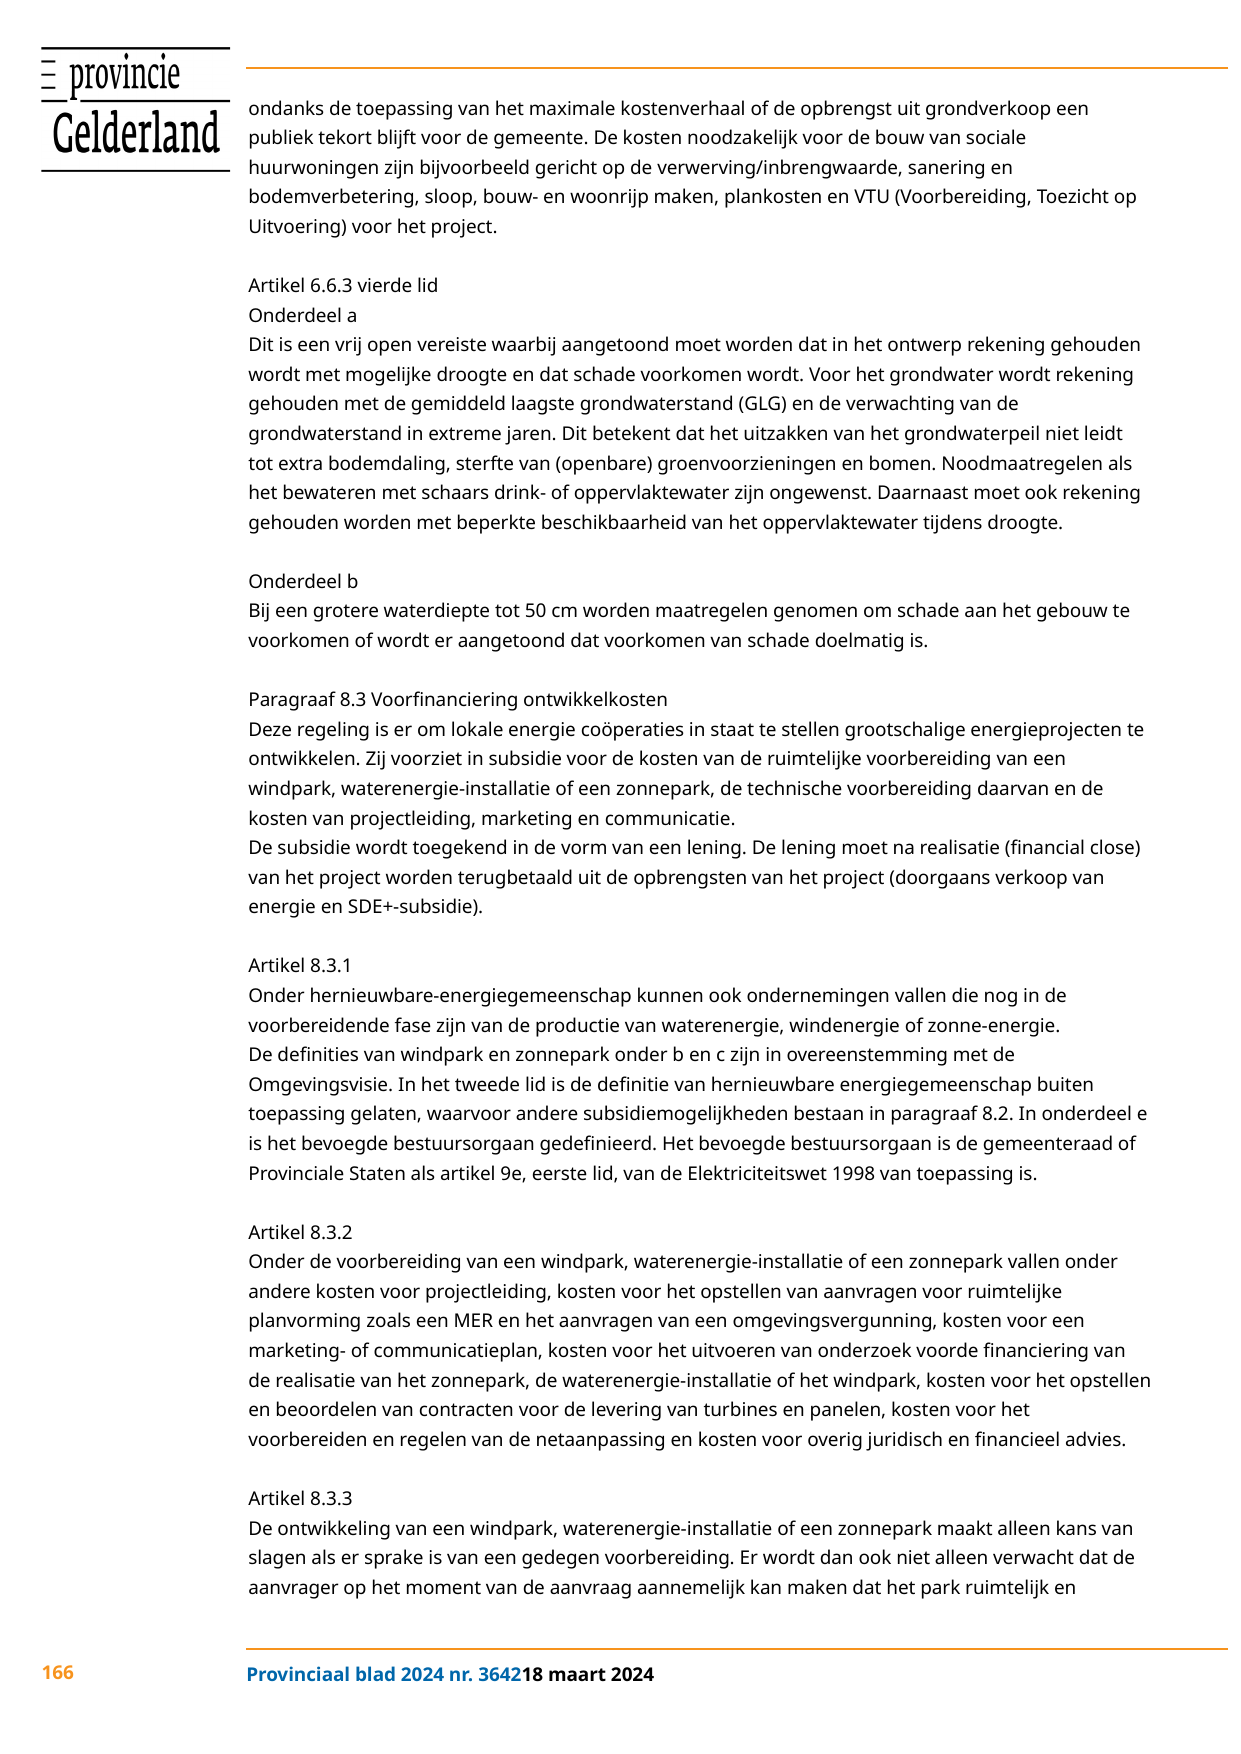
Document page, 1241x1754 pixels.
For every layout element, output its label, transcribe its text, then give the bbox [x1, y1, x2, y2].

text Artikel 8.3.1 [248, 953, 1152, 978]
text De subsidie wordt toegekend in de vorm van een lening. De lening moet na realisatie (financial close) van het project worden terugbetaald uit de opbrengsten van het project (doorgaans verkoop van energie en SDE+-subsidie). [248, 834, 1152, 919]
text Onderdeel b [248, 568, 1152, 594]
text Onder hernieuwbare-energiegemeenschap kunnen ook ondernemingen vallen die nog in de voorbereidende fase zijn van de productie van waterenergie, windenergie of zonne-energie. [248, 982, 1152, 1038]
text De ontwikkeling van een windpark, waterenergie-installatie of een zonnepark maakt alleen kans van slagen als er sprake is van een gedegen voorbereiding. Er wordt dan ook niet alleen verwacht dat de aanvrager op het moment van de aanvraag aannemelijk kan maken dat het park ruimtelijk en [248, 1515, 1152, 1600]
text Bij een grotere waterdiepte tot 50 cm worden maatregelen genomen om schade aan het gebouw te voorkomen of wordt er aangetoond dat voorkomen van schade doelmatig is. [248, 598, 1152, 653]
text Onderdeel a [248, 302, 1152, 328]
text Artikel 6.6.3 vierde lid [248, 272, 1152, 298]
text Onder de voorbereiding van een windpark, waterenergie-installatie of een zonnepark vallen onder andere kosten voor projectleiding, kosten voor het opstellen van aanvragen voor ruimtelijke planvorming zoals een MER en het aanvragen van een omgevingsvergunning, kosten voor een marketing- of communicatieplan, kosten voor het uitvoeren van onderzoek voorde financiering van de realisatie van het zonnepark, de waterenergie-installatie of het windpark, kosten voor het opstellen en beoordelen van contracten voor de levering van turbines en panelen, kosten voor het voorbereiden en regelen van de netaanpassing en kosten voor overig juridisch en financieel advies. [248, 1248, 1152, 1452]
text Artikel 8.3.2 [248, 1219, 1152, 1245]
picture [41, 47, 231, 172]
text Artikel 8.3.3 [248, 1485, 1152, 1511]
text Paragraaf 8.3 Voorfinanciering ontwikkelkosten [248, 686, 1152, 712]
text Deze regeling is er om lokale energie coöperaties in staat te stellen grootschalige energieprojecten te ontwikkelen. Zij voorziet in subsidie voor de kosten van de ruimtelijke voorbereiding van een windpark, waterenergie-installatie of een zonnepark, de technische voorbereiding daarvan en de kosten van projectleiding, marketing en communicatie. [248, 716, 1152, 831]
text De definities van windpark en zonnepark onder b en c zijn in overeenstemming met de Omgevingsvisie. In het tweede lid is de definitie van hernieuwbare energiegemeenschap buiten toepassing gelaten, waarvoor andere subsidiemogelijkheden bestaan in paragraaf 8.2. In onderdeel e is het bevoegde bestuursorgaan gedefinieerd. Het bevoegde bestuursorgaan is de gemeenteraad of Provinciale Staten als artikel 9e, eerste lid, van de Elektriciteitswet 1998 van toepassing is. [248, 1041, 1152, 1186]
text ondanks de toepassing van het maximale kostenverhaal of de opbrengst uit grondverkoop een publiek tekort blijft voor de gemeente. De kosten noodzakelijk voor de bouw van sociale huurwoningen zijn bijvoorbeeld gericht op de verwerving/inbrengwaarde, sanering en bodemverbetering, sloop, bouw- en woonrijp maken, plankosten en VTU (Voorbereiding, Toezicht op Uitvoering) voor het project. [248, 95, 1152, 239]
text Dit is een vrij open vereiste waarbij aangetoond moet worden dat in het ontwerp rekening gehouden wordt met mogelijke droogte en dat schade voorkomen wordt. Voor het grondwater wordt rekening gehouden met de gemiddeld laagste grondwaterstand (GLG) en de verwachting van de grondwaterstand in extreme jaren. Dit betekent dat het uitzakken van het grondwaterpeil niet leidt tot extra bodemdaling, sterfte van (openbare) groenvoorzieningen en bomen. Noodmaatregelen als het bewateren met schaars drink- of oppervlaktewater zijn ongewenst. Daarnaast moet ook rekening gehouden worden met beperkte beschikbaarheid van het oppervlaktewater tijdens droogte. [248, 331, 1152, 535]
